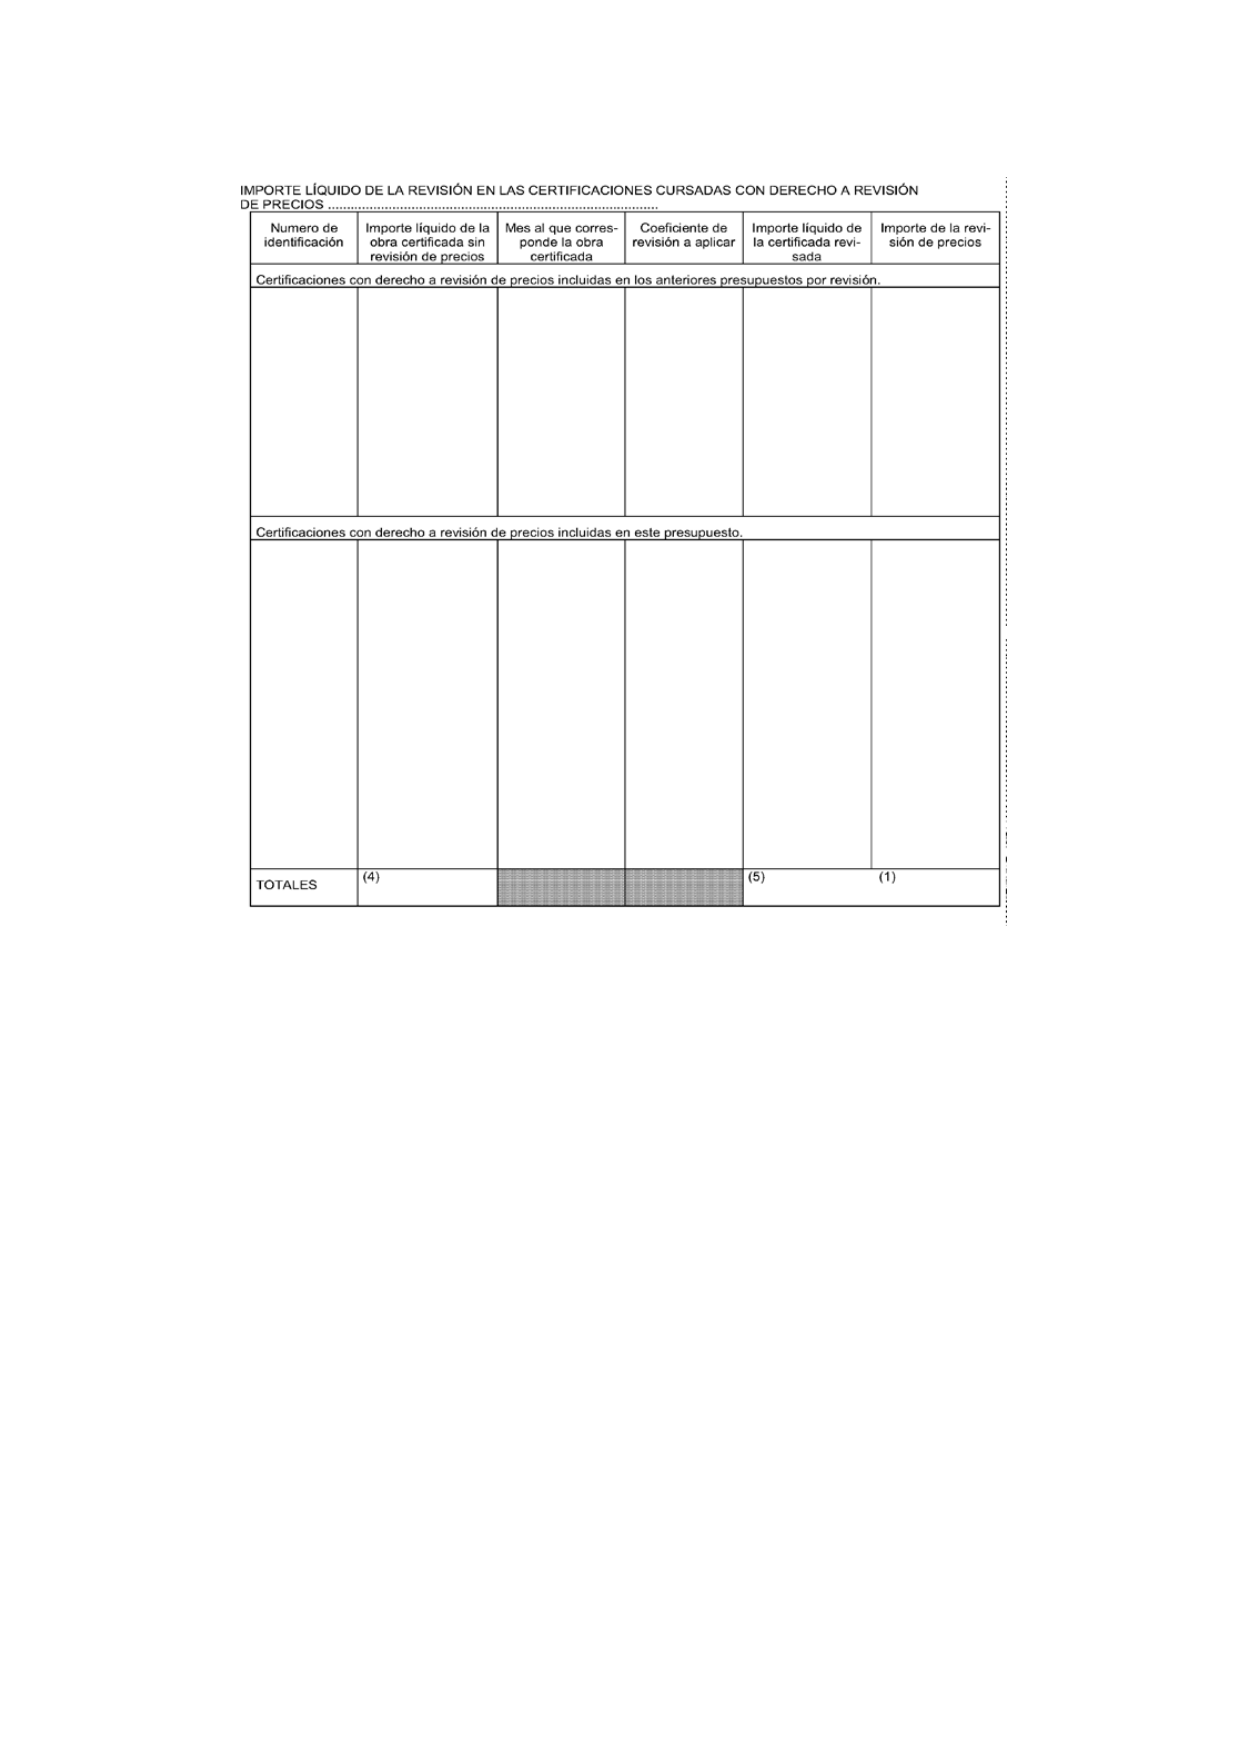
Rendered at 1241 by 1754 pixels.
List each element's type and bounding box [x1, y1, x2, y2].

picture [240, 177, 1007, 926]
